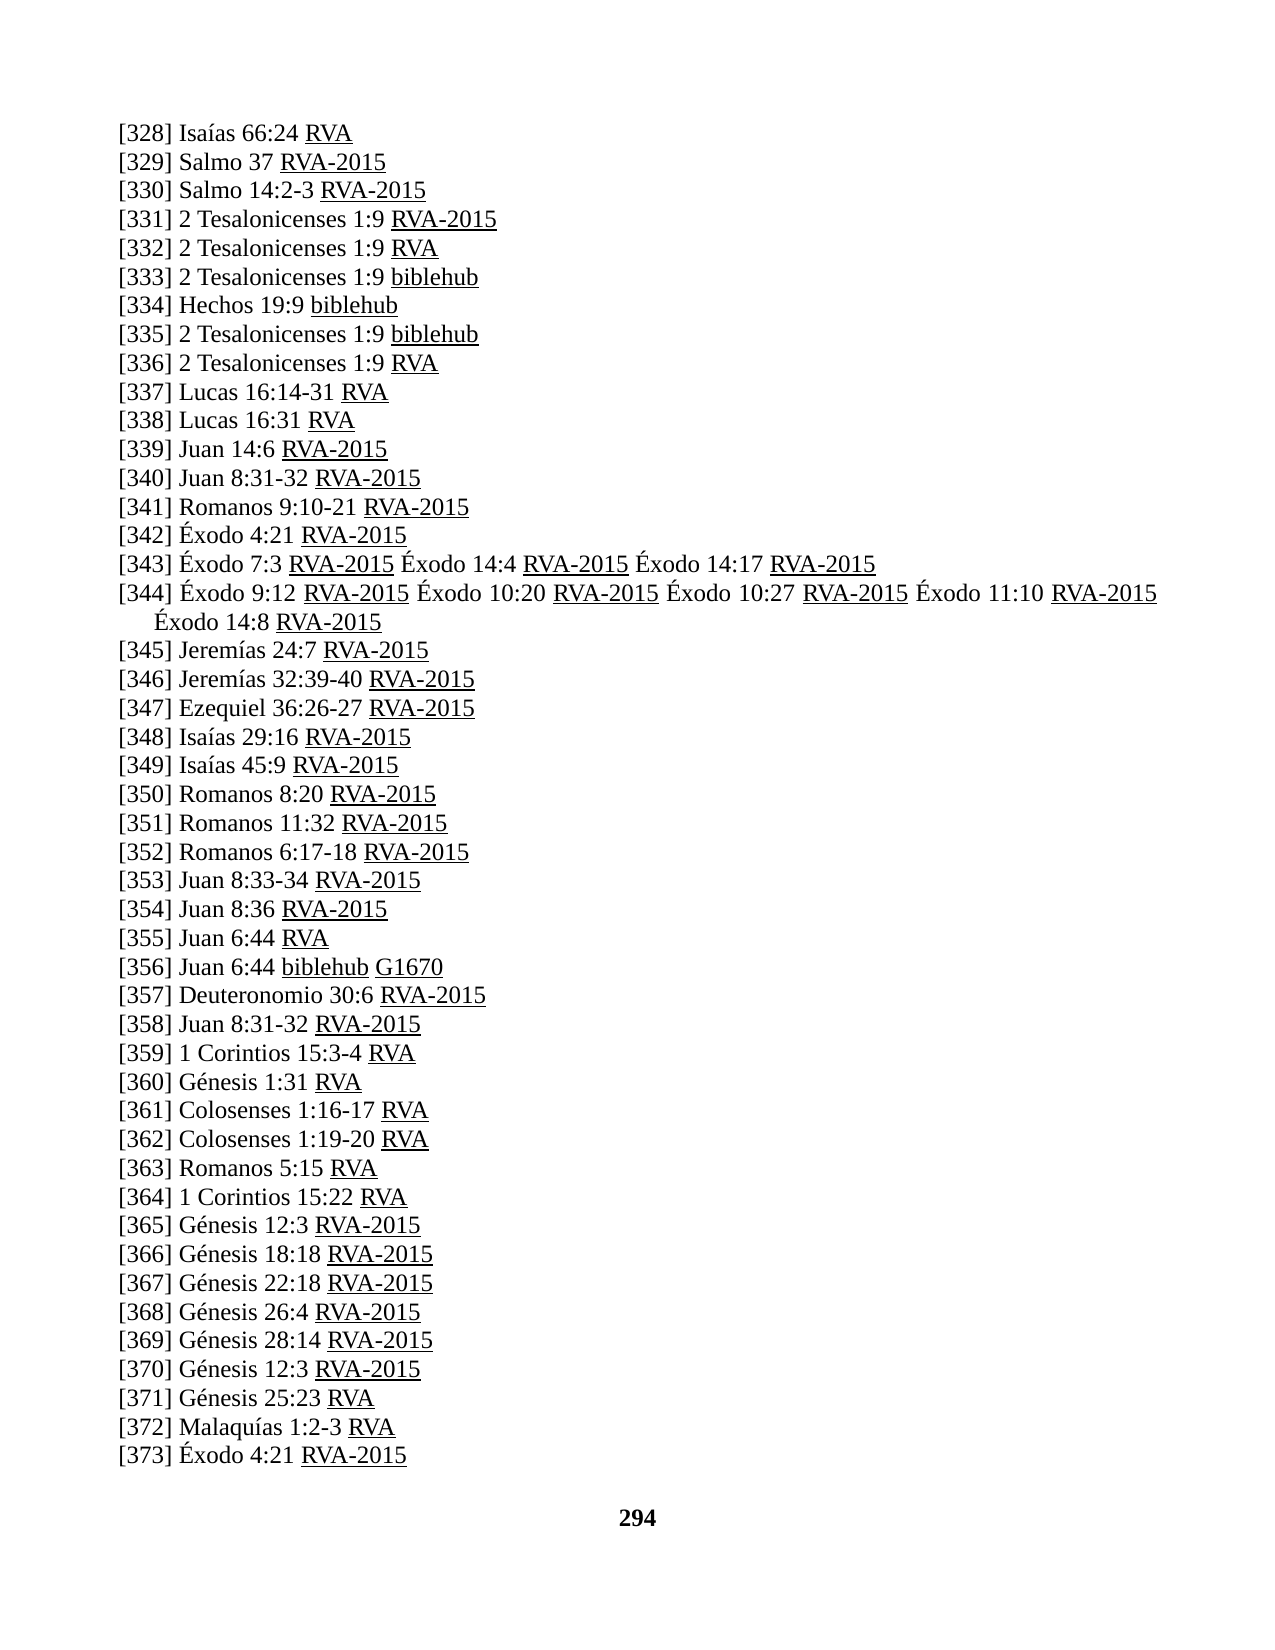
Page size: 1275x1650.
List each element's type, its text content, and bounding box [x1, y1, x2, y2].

text Génesis 12:3 RVA-2015 [118, 1354, 1157, 1383]
text Génesis 1:31 RVA [118, 1067, 1157, 1096]
text 2 Tesalonicenses 1:9 biblehub [118, 262, 1157, 291]
text Malaquías 1:2-3 RVA [118, 1412, 1157, 1441]
text Deuteronomio 30:6 RVA-2015 [118, 981, 1157, 1009]
text Juan 6:44 RVA [118, 923, 1157, 952]
text Génesis 12:3 RVA-2015 [118, 1211, 1157, 1239]
text 2 Tesalonicenses 1:9 RVA [118, 348, 1157, 377]
text 1 Corintios 15:22 RVA [118, 1182, 1157, 1211]
text Jeremías 24:7 RVA-2015 [118, 636, 1157, 664]
text Génesis 25:23 RVA [118, 1383, 1157, 1412]
text Génesis 18:18 RVA-2015 [118, 1239, 1157, 1268]
text Romanos 9:10-21 RVA-2015 [118, 492, 1157, 521]
text 1 Corintios 15:3-4 RVA [118, 1038, 1157, 1067]
text Romanos 8:20 RVA-2015 [118, 779, 1157, 808]
text Génesis 22:18 RVA-2015 [118, 1268, 1157, 1297]
text 2 Tesalonicenses 1:9 RVA [118, 233, 1157, 262]
text Romanos 5:15 RVA [118, 1153, 1157, 1182]
text Juan 6:44 biblehub G1670 [118, 952, 1157, 981]
text Romanos 6:17-18 RVA-2015 [118, 837, 1157, 866]
text Juan 8:31-32 RVA-2015 [118, 463, 1157, 492]
text Éxodo 7:3 RVA-2015 Éxodo 14:4 RVA-2015 Éxodo 14:17 RVA-2015 [118, 549, 1157, 578]
text Éxodo 4:21 RVA-2015 [118, 1441, 1157, 1469]
text Isaías 45:9 RVA-2015 [118, 751, 1157, 779]
text Lucas 16:14-31 RVA [118, 377, 1157, 406]
list Lucas 16:31 RVA [118, 406, 1157, 434]
text 2 Tesalonicenses 1:9 biblehub [118, 319, 1157, 348]
text Isaías 29:16 RVA-2015 [118, 722, 1157, 751]
text Salmo 14:2-3 RVA-2015 [118, 176, 1157, 204]
text Romanos 11:32 RVA-2015 [118, 808, 1157, 837]
text Ezequiel 36:26-27 RVA-2015 [118, 693, 1157, 722]
text Salmo 37 RVA-2015 [118, 147, 1157, 176]
text Génesis 26:4 RVA-2015 [118, 1297, 1157, 1326]
text Isaías 66:24 RVA [118, 118, 1157, 147]
text 2 Tesalonicenses 1:9 RVA-2015 [118, 204, 1157, 233]
text Juan 8:33-34 RVA-2015 [118, 866, 1157, 894]
text Génesis 28:14 RVA-2015 [118, 1326, 1157, 1354]
text Colosenses 1:19-20 RVA [118, 1124, 1157, 1153]
text Éxodo 9:12 RVA-2015 Éxodo 10:20 RVA-2015 Éxodo 10:27 RVA-2015 Éxodo 11:10 RVA-2015 Éxodo 14:8 RVA-2015 [118, 578, 1157, 636]
text Hechos 19:9 biblehub [118, 291, 1157, 319]
text Juan 8:31-32 RVA-2015 [118, 1009, 1157, 1038]
text Colosenses 1:16-17 RVA [118, 1096, 1157, 1124]
text Juan 8:36 RVA-2015 [118, 894, 1157, 923]
text Juan 14:6 RVA-2015 [118, 434, 1157, 463]
text Éxodo 4:21 RVA-2015 [118, 521, 1157, 549]
text Jeremías 32:39-40 RVA-2015 [118, 664, 1157, 693]
